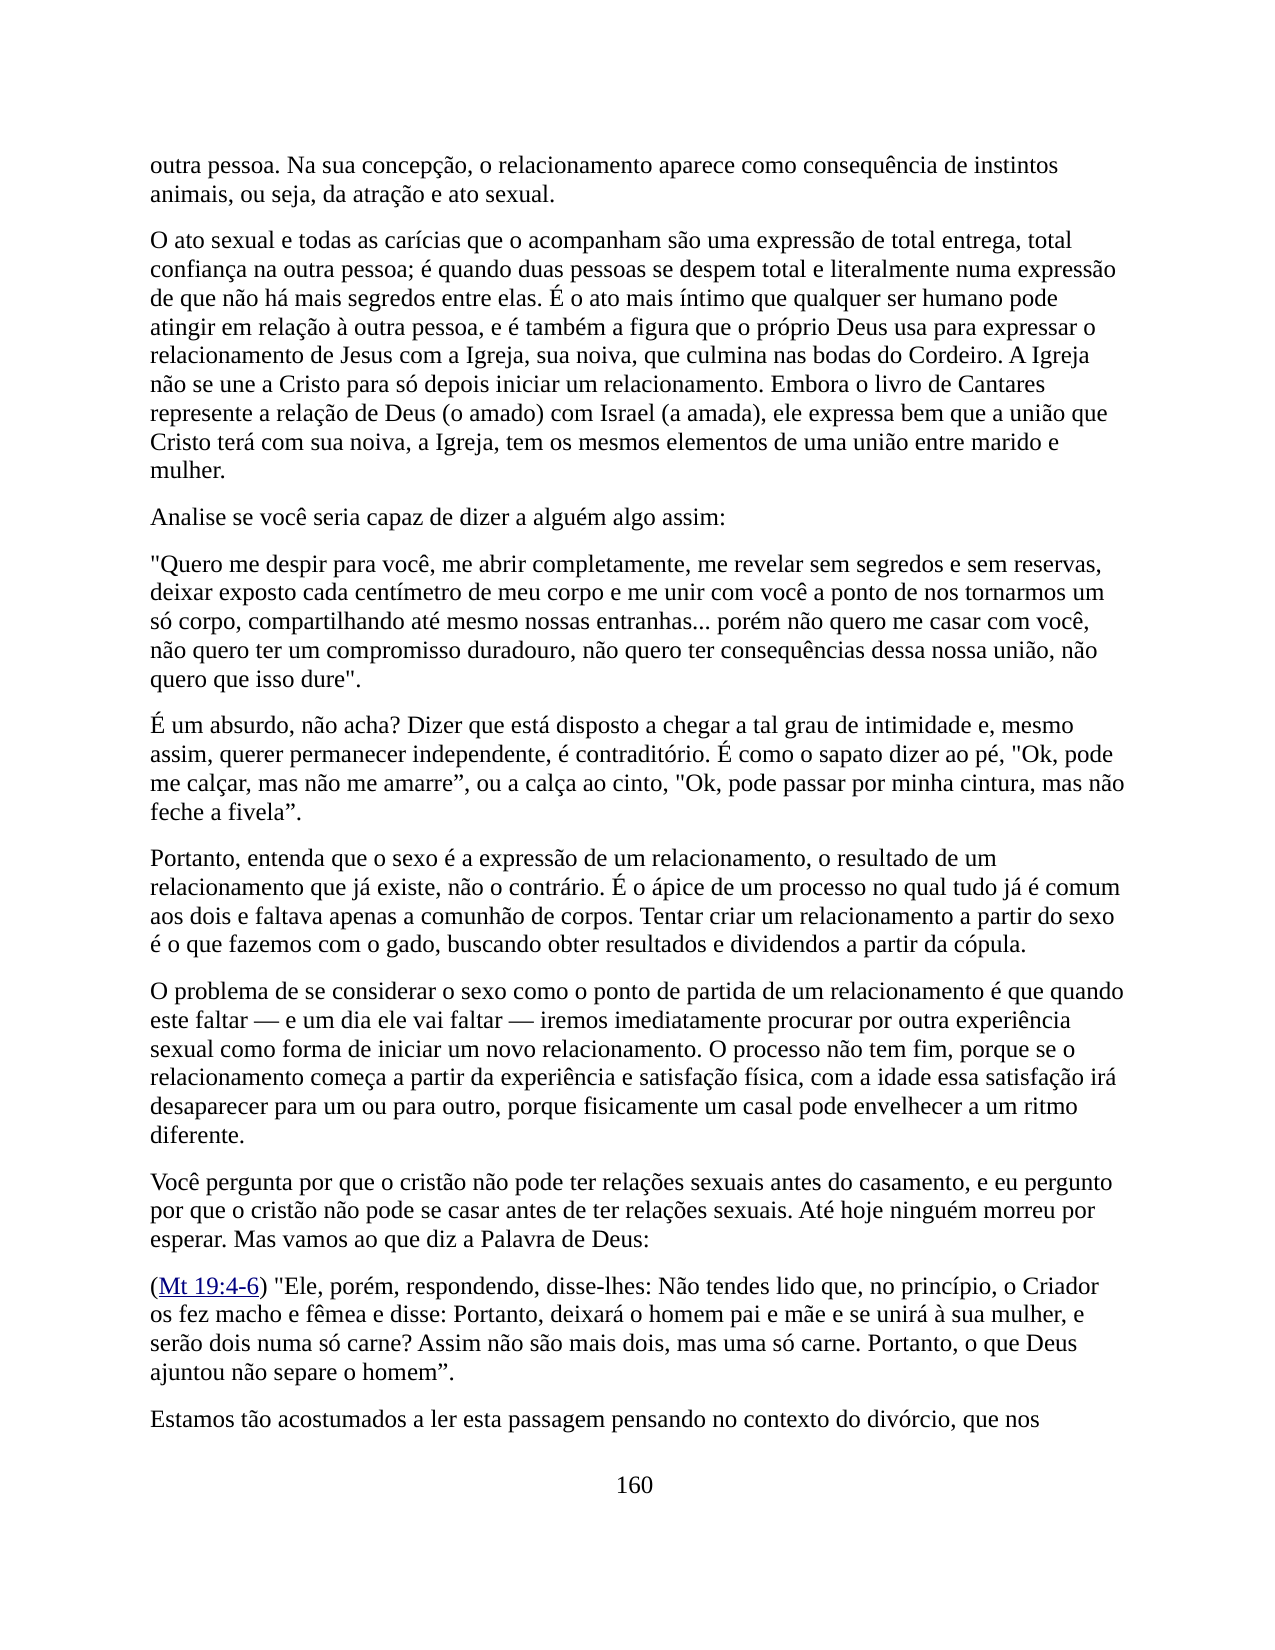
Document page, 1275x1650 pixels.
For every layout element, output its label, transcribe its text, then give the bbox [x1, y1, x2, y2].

text Analise se você seria capaz de dizer a alguém algo assim: [150, 502, 1125, 531]
text O problema de se considerar o sexo como o ponto de partida de um relacionamento é que quando este faltar — e um dia ele vai faltar — iremos imediatamente procurar por outra experiência sexual como forma de iniciar um novo relacionamento. O processo não tem fim, porque se o relacionamento começa a partir da experiência e satisfação física, com a idade essa satisfação irá desaparecer para um ou para outro, porque fisicamente um casal pode envelhecer a um ritmo diferente. [150, 976, 1125, 1149]
text (Mt 19:4-6) "Ele, porém, respondendo, disse-lhes: Não tendes lido que, no princípio, o Criador os fez macho e fêmea e disse: Portanto, deixará o homem pai e mãe e se unirá à sua mulher, e serão dois numa só carne? Assim não são mais dois, mas uma só carne. Portanto, o que Deus ajuntou não separe o homem”. [150, 1271, 1125, 1386]
text Estamos tão acostumados a ler esta passagem pensando no contexto do divórcio, que nos [150, 1404, 1125, 1432]
text Você pergunta por que o cristão não pode ter relações sexuais antes do casamento, e eu pergunto por que o cristão não pode se casar antes de ter relações sexuais. Até hoje ninguém morreu por esperar. Mas vamos ao que diz a Palavra de Deus: [150, 1167, 1125, 1253]
text O ato sexual e todas as carícias que o acompanham são uma expressão de total entrega, total confiança na outra pessoa; é quando duas pessoas se despem total e literalmente numa expressão de que não há mais segredos entre elas. É o ato mais íntimo que qualquer ser humano pode atingir em relação à outra pessoa, e é também a figura que o próprio Deus usa para expressar o relacionamento de Jesus com a Igreja, sua noiva, que culmina nas bodas do Cordeiro. A Igreja não se une a Cristo para só depois iniciar um relacionamento. Embora o livro de Cantares represente a relação de Deus (o amado) com Israel (a amada), ele expressa bem que a união que Cristo terá com sua noiva, a Igreja, tem os mesmos elementos de uma união entre marido e mulher. [150, 225, 1125, 484]
text Portanto, entenda que o sexo é a expressão de um relacionamento, o resultado de um relacionamento que já existe, não o contrário. É o ápice de um processo no qual tudo já é comum aos dois e faltava apenas a comunhão de corpos. Tentar criar um relacionamento a partir do sexo é o que fazemos com o gado, buscando obter resultados e dividendos a partir da cópula. [150, 843, 1125, 958]
text "Quero me despir para você, me abrir completamente, me revelar sem segredos e sem reservas, deixar exposto cada centímetro de meu corpo e me unir com você a ponto de nos tornarmos um só corpo, compartilhando até mesmo nossas entranhas... porém não quero me casar com você, não quero ter um compromisso duradouro, não quero ter consequências dessa nossa união, não quero que isso dure". [150, 549, 1125, 692]
text outra pessoa. Na sua concepção, o relacionamento aparece como consequência de instintos animais, ou seja, da atração e ato sexual. [150, 150, 1125, 207]
text É um absurdo, não acha? Dizer que está disposto a chegar a tal grau de intimidade e, mesmo assim, querer permanecer independente, é contraditório. É como o sapato dizer ao pé, "Ok, pode me calçar, mas não me amarre”, ou a calça ao cinto, "Ok, pode passar por minha cintura, mas não feche a fivela”. [150, 710, 1125, 825]
